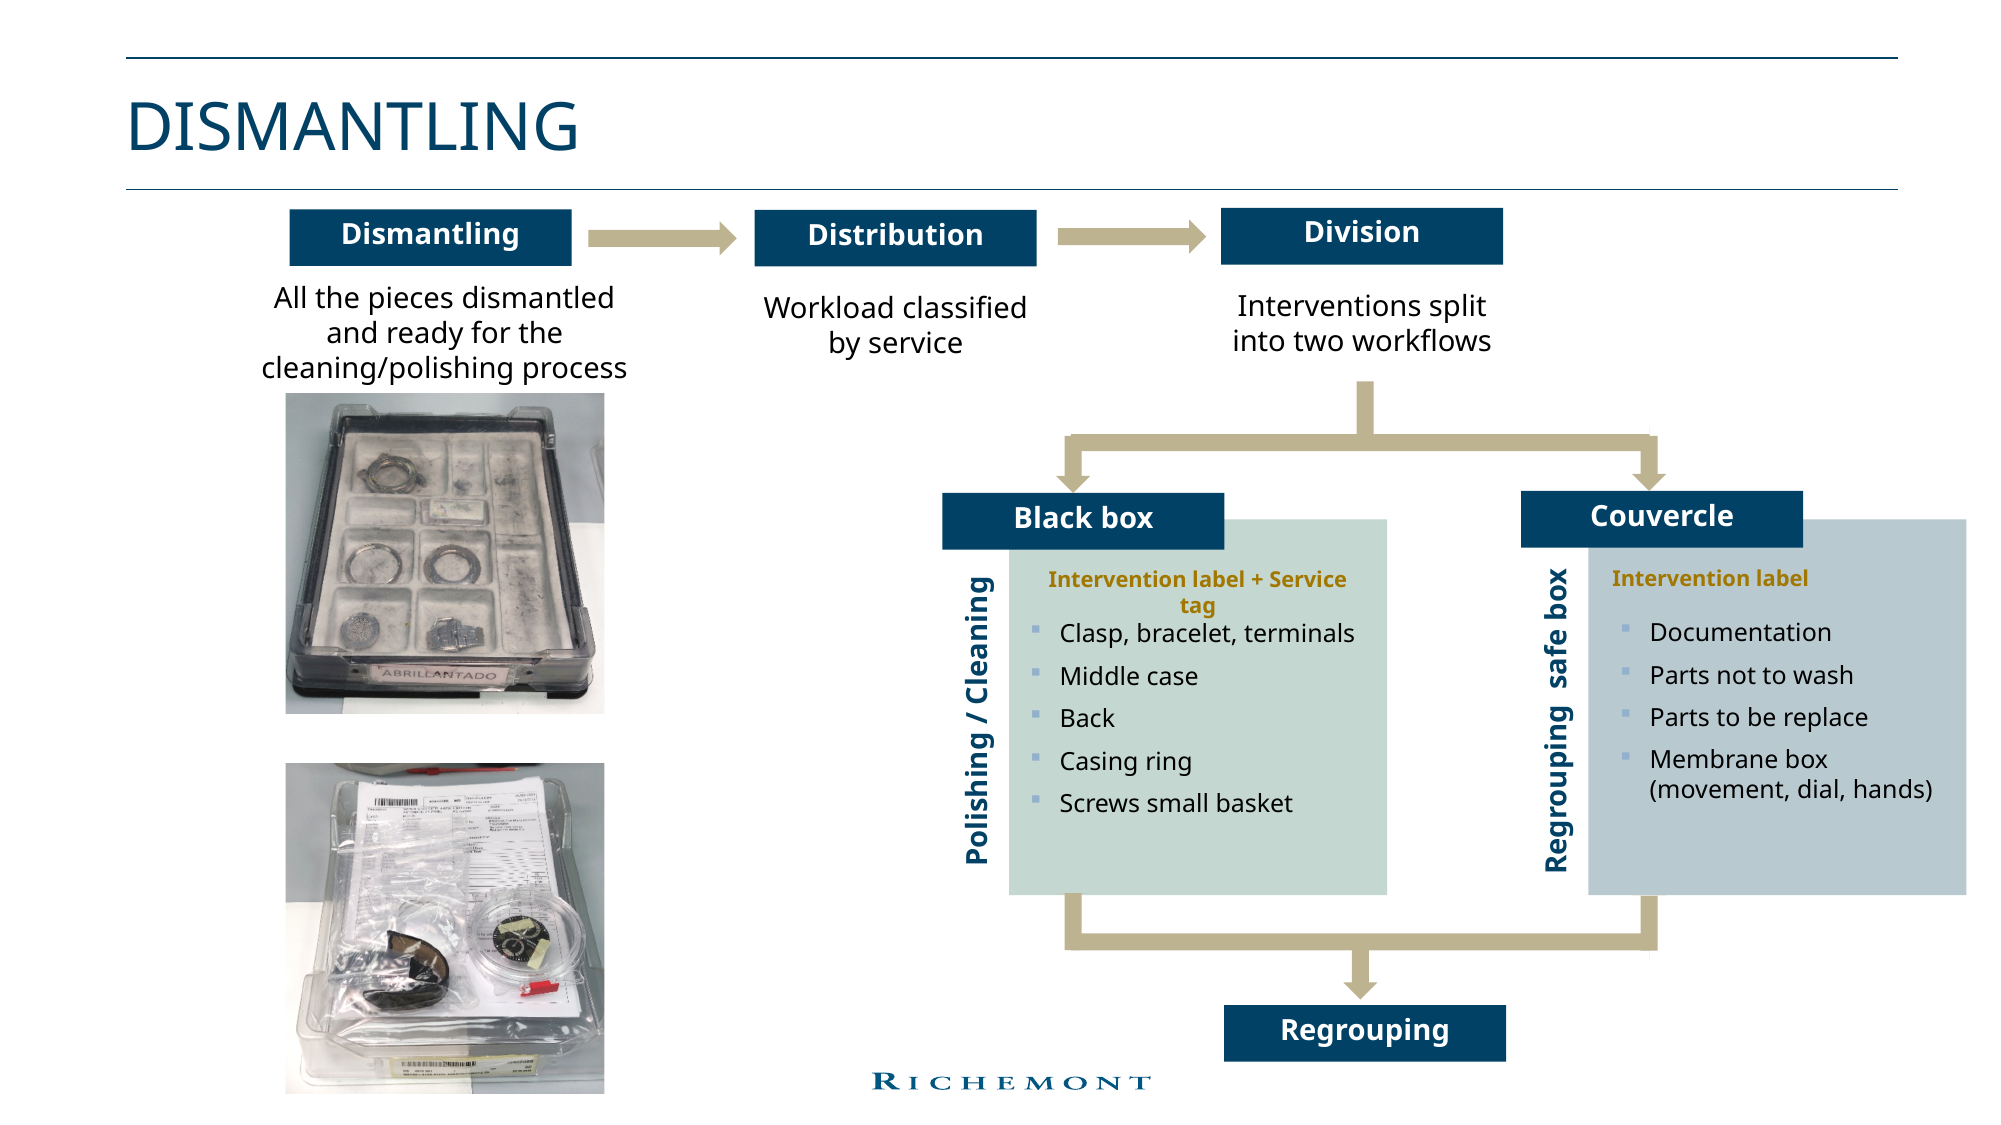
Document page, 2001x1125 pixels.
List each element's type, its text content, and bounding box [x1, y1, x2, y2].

picture [285, 763, 605, 1094]
text_box Workload classified by service [754, 289, 1037, 334]
picture [285, 393, 605, 714]
text_box [1056, 381, 1667, 493]
text_box Regrouping [1224, 1005, 1507, 1062]
text_box Interventions split into two workflows [1221, 287, 1504, 332]
text_box Division [1221, 207, 1504, 265]
text_box [588, 221, 737, 256]
text_box Dismantling [289, 209, 572, 266]
text_box Distribution [754, 209, 1037, 267]
text_box [1057, 219, 1207, 254]
text_box [1589, 519, 1967, 896]
text_box All the pieces dismantled and ready for the cleaning/polishing process [255, 279, 634, 371]
text_box Black box [942, 492, 1225, 550]
title dismantling [125, 73, 1898, 185]
text_box Documentation Parts not to wash Parts to be replace Membrane box (movement, dial, hands) [1531, 616, 1952, 898]
text_box Intervention label [1612, 564, 1943, 599]
text_box Intervention label + Service tag [1033, 565, 1363, 599]
text_box Regrouping safe box [1521, 547, 1589, 896]
text_box Clasp, bracelet, terminals Middle case Back Casing ring Screws small basket [1010, 617, 1373, 828]
text_box Couvercle [1521, 490, 1804, 548]
text_box [1010, 519, 1667, 1000]
text_box Polishing / Cleaning [941, 547, 1010, 896]
